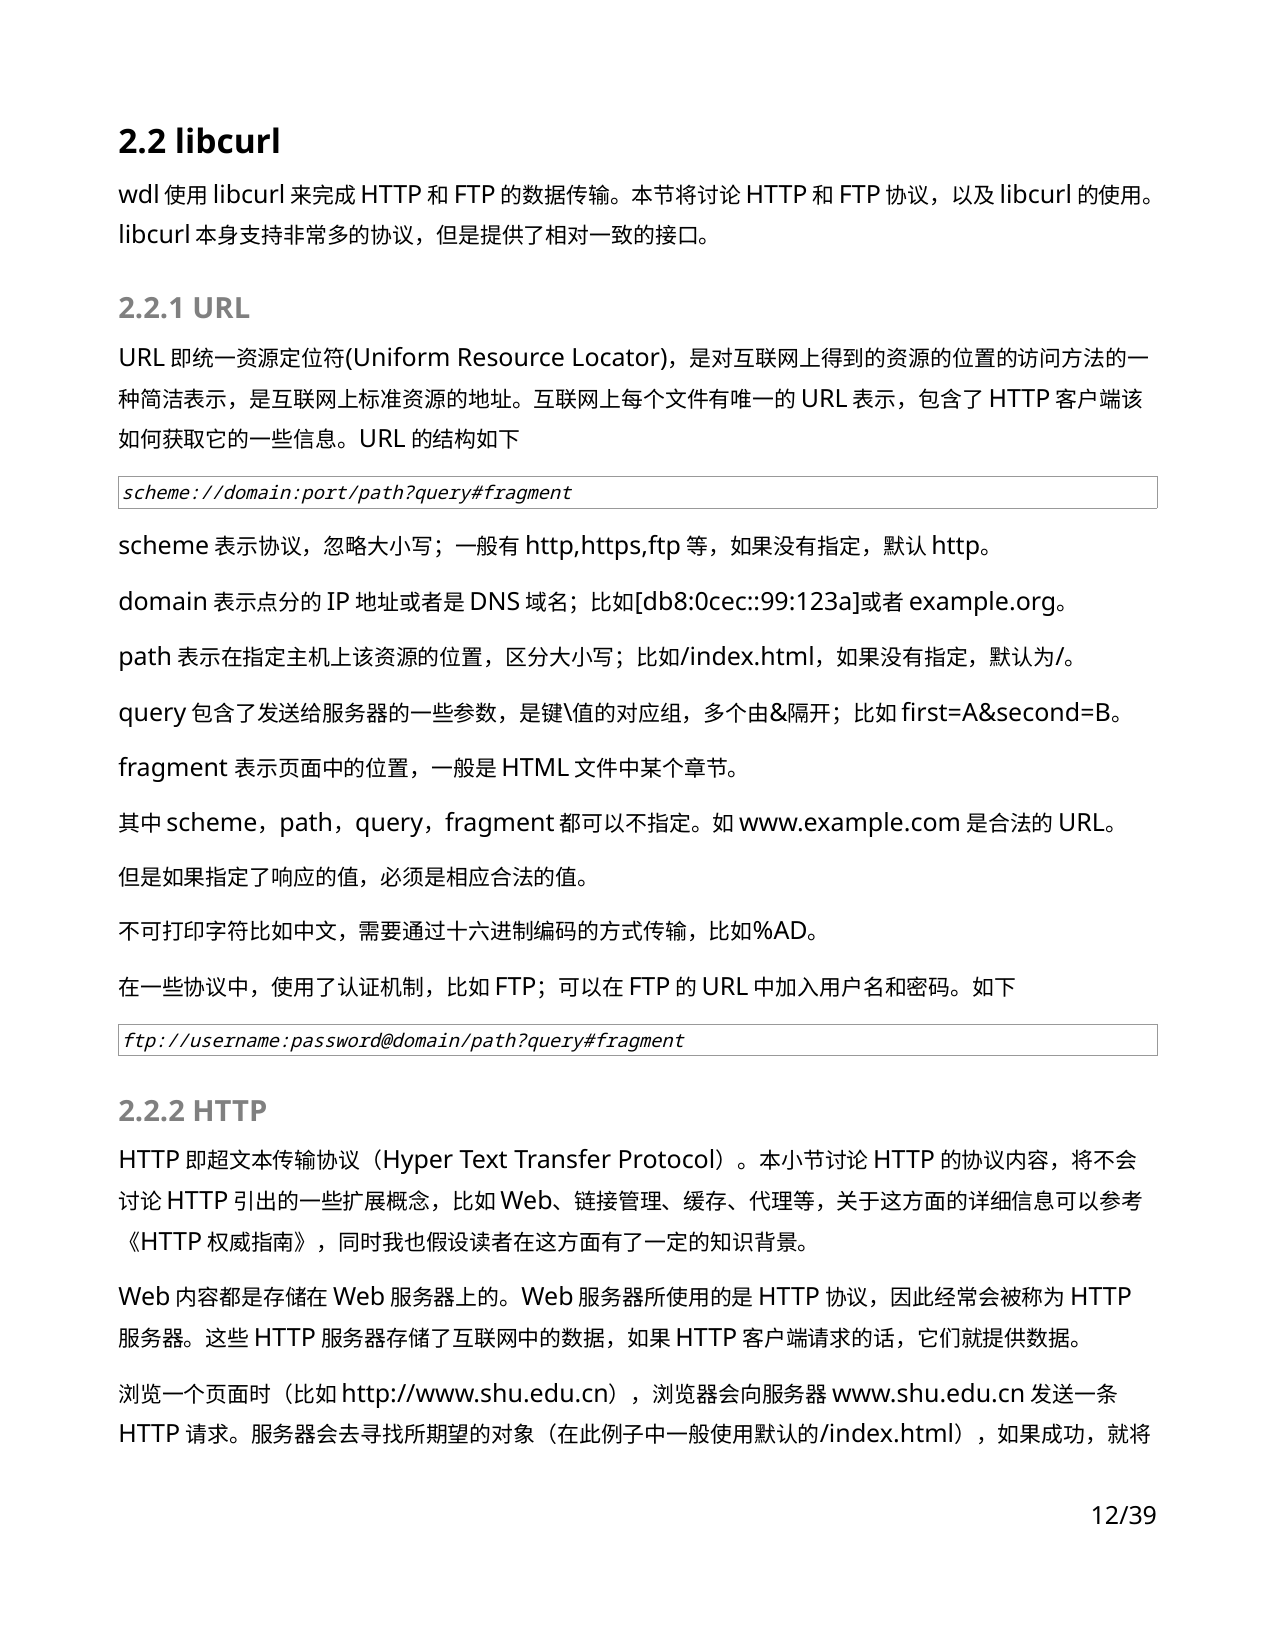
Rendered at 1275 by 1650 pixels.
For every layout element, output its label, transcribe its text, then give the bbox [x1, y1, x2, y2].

text scheme表示协议，忽略大小写；一般有http,https,ftp等，如果没有指定，默认http。 [118, 528, 1157, 562]
text 在一些协议中，使用了认证机制，比如FTP；可以在FTP的URL中加入用户名和密码。如下 [118, 968, 1157, 1002]
subtitle 2.2.2 HTTP [118, 1090, 1157, 1129]
text 但是如果指定了响应的值，必须是相应合法的值。 [118, 860, 1157, 892]
text ftp://username:password@domain/path?query#fragment [119, 1025, 1157, 1055]
text domain表示点分的IP地址或者是DNS域名；比如[db8:0cec::99:123a]或者example.org。 [118, 583, 1157, 617]
text path表示在指定主机上该资源的位置，区分大小写；比如/index.html，如果没有指定，默认为/。 [118, 639, 1157, 673]
subtitle 2.2 libcurl [118, 118, 1157, 164]
text fragment 表示页面中的位置，一般是HTML文件中某个章节。 [118, 749, 1157, 784]
text HTTP即超文本传输协议（Hyper Text Transfer Protocol）。本小节讨论HTTP的协议内容，将不会讨论HTTP引出的一些扩展概念，比如Web、链接管理、缓存、代理等，关于这方面的详细信息可以参考《HTTP权威指南》，同时我也假设读者在这方面有了一定的知识背景。 [118, 1142, 1157, 1258]
text 其中scheme，path，query，fragment都可以不指定。如www.example.com是合法的URL。 [118, 805, 1157, 839]
text wdl使用libcurl来完成HTTP和FTP的数据传输。本节将讨论HTTP和FTP协议，以及libcurl的使用。libcurl本身支持非常多的协议，但是提供了相对一致的接口。 [118, 176, 1157, 251]
text Web内容都是存储在Web服务器上的。Web服务器所使用的是HTTP协议，因此经常会被称为HTTP服务器。这些HTTP服务器存储了互联网中的数据，如果HTTP客户端请求的话，它们就提供数据。 [118, 1279, 1157, 1354]
text query包含了发送给服务器的一些参数，是键\值的对应组，多个由&隔开；比如first=A&second=B。 [118, 694, 1157, 728]
text scheme://domain:port/path?query#fragment [119, 477, 1157, 508]
text URL即统一资源定位符(Uniform Resource Locator)，是对互联网上得到的资源的位置的访问方法的一种简洁表示，是互联网上标准资源的地址。互联网上每个文件有唯一的URL表示，包含了HTTP客户端该如何获取它的一些信息。URL的结构如下 [118, 339, 1157, 455]
subtitle 2.2.1 URL [118, 287, 1157, 327]
text 浏览一个页面时（比如http://www.shu.edu.cn），浏览器会向服务器www.shu.edu.cn发送一条HTTP请求。服务器会去寻找所期望的对象（在此例子中一般使用默认的/index.html），如果成功，就将 [118, 1375, 1157, 1450]
text 不可打印字符比如中文，需要通过十六进制编码的方式传输，比如%AD。 [118, 913, 1157, 947]
